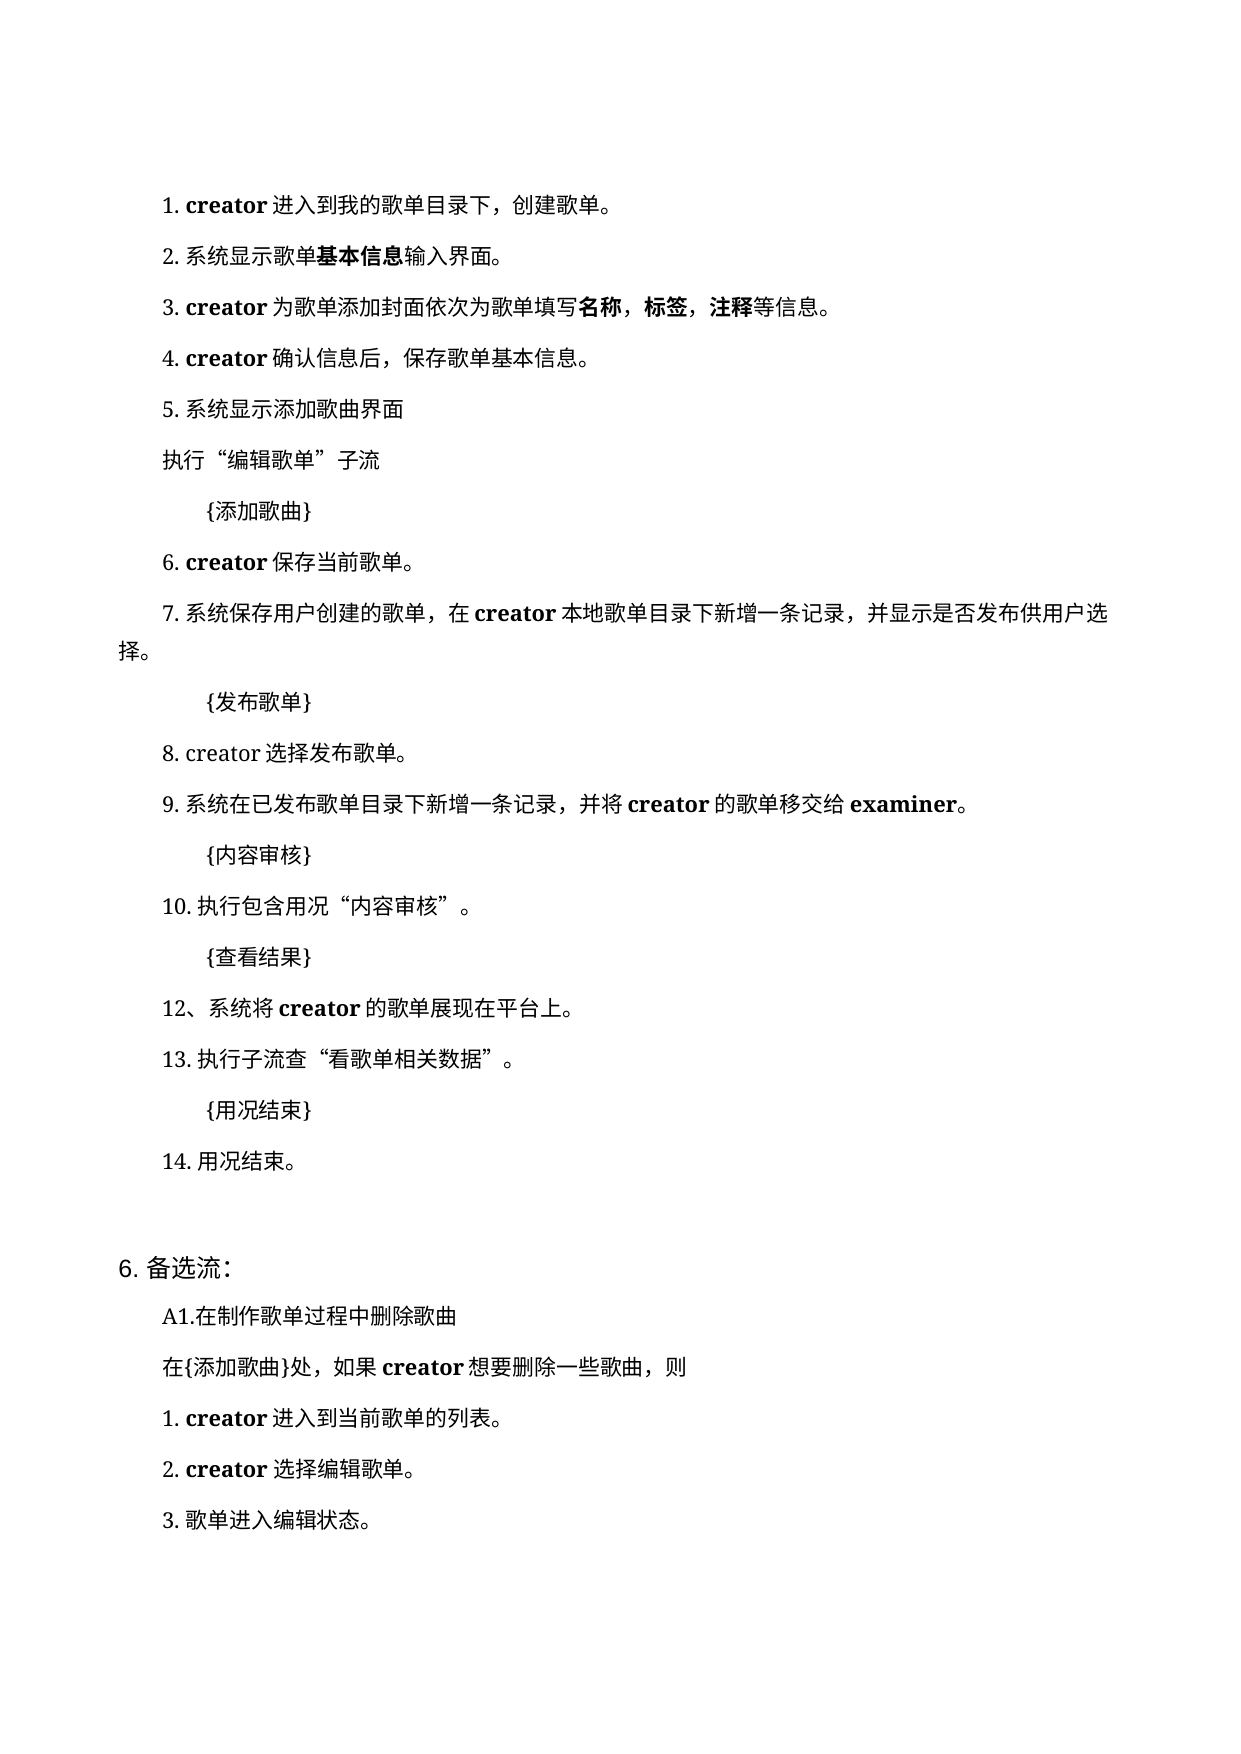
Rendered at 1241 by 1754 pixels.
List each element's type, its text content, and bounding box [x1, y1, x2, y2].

text 8. creator选择发布歌单。 [118, 736, 1122, 767]
text 2. creator 选择编辑歌单。 [118, 1452, 1122, 1484]
text 9. 系统在已发布歌单目录下新增一条记录，并将creator的歌单移交给examiner。 [118, 787, 1122, 818]
text 1. creator进入到当前歌单的列表。 [118, 1401, 1122, 1433]
text 3. creator为歌单添加封面依次为歌单填写名称，标签，注释等信息。 [118, 290, 1122, 321]
text 5. 系统显示添加歌曲界面 [118, 392, 1122, 423]
text A1.在制作歌单过程中删除歌曲 [118, 1299, 1122, 1331]
text 12、系统将creator的歌单展现在平台上。 [118, 991, 1122, 1023]
text {用况结束} [118, 1093, 1122, 1125]
text 10. 执行包含用况“内容审核”。 [118, 889, 1122, 921]
text 13. 执行子流查“看歌单相关数据”。 [118, 1042, 1122, 1074]
text 1. creator进入到我的歌单目录下，创建歌单。 [118, 188, 1122, 219]
text 7. 系统保存用户创建的歌单，在creator本地歌单目录下新增一条记录，并显示是否发布供用户选择。 [118, 596, 1122, 665]
text 在{添加歌曲}处，如果creator想要删除一些歌曲，则 [118, 1350, 1122, 1382]
text 6. creator保存当前歌单。 [118, 545, 1122, 576]
text {添加歌曲} [118, 494, 1122, 525]
text 3. 歌单进入编辑状态。 [118, 1503, 1122, 1535]
text 4. creator确认信息后，保存歌单基本信息。 [118, 341, 1122, 372]
text {查看结果} [118, 940, 1122, 972]
text 2. 系统显示歌单基本信息输入界面。 [118, 239, 1122, 270]
text {内容审核} [118, 838, 1122, 869]
text {发布歌单} [118, 684, 1122, 716]
text 14. 用况结束。 [118, 1144, 1122, 1176]
subtitle 备选流： [118, 1249, 1122, 1285]
text 执行“编辑歌单”子流 [118, 443, 1122, 474]
